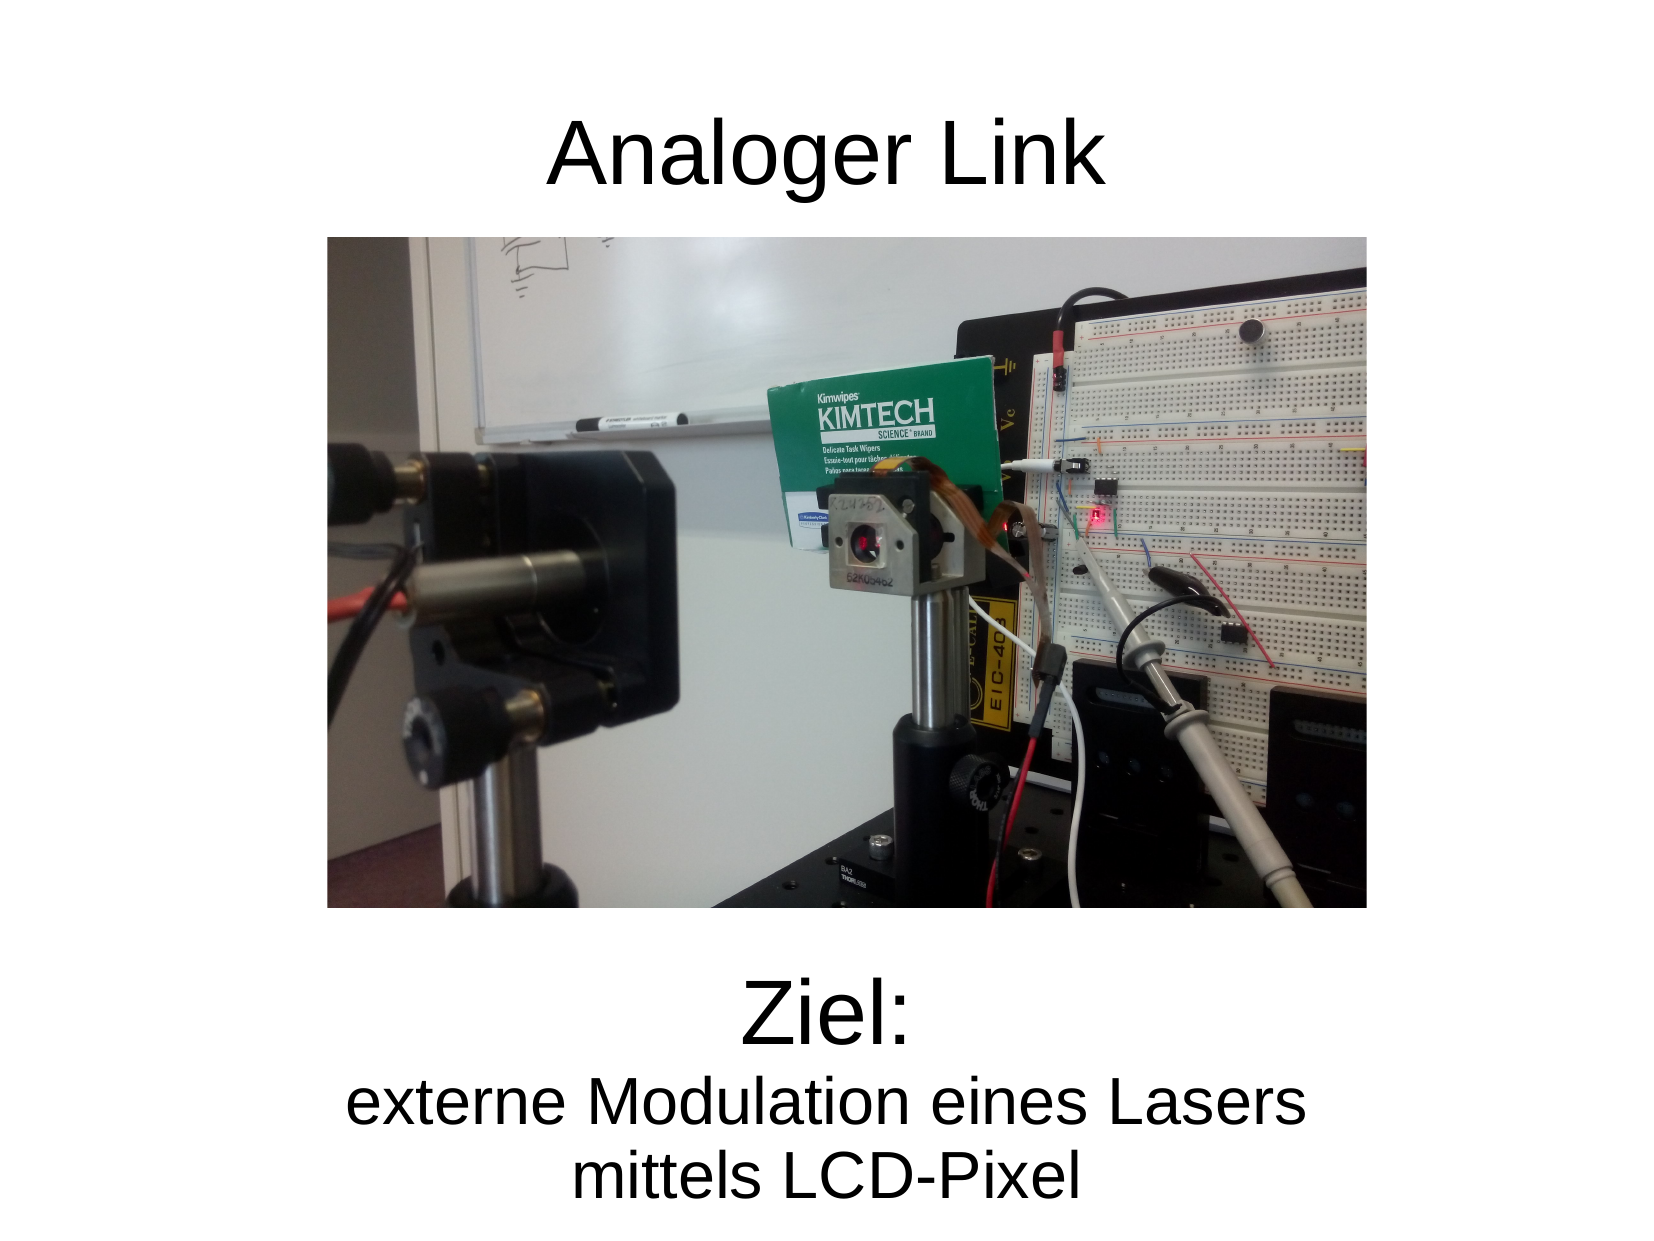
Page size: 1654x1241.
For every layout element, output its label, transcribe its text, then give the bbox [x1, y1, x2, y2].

title Analoger Link [82, 49, 1571, 257]
picture [327, 237, 1367, 908]
subtitle Ziel: externe Modulation eines Lasers mittels LCD-Pixel [82, 945, 1571, 1230]
